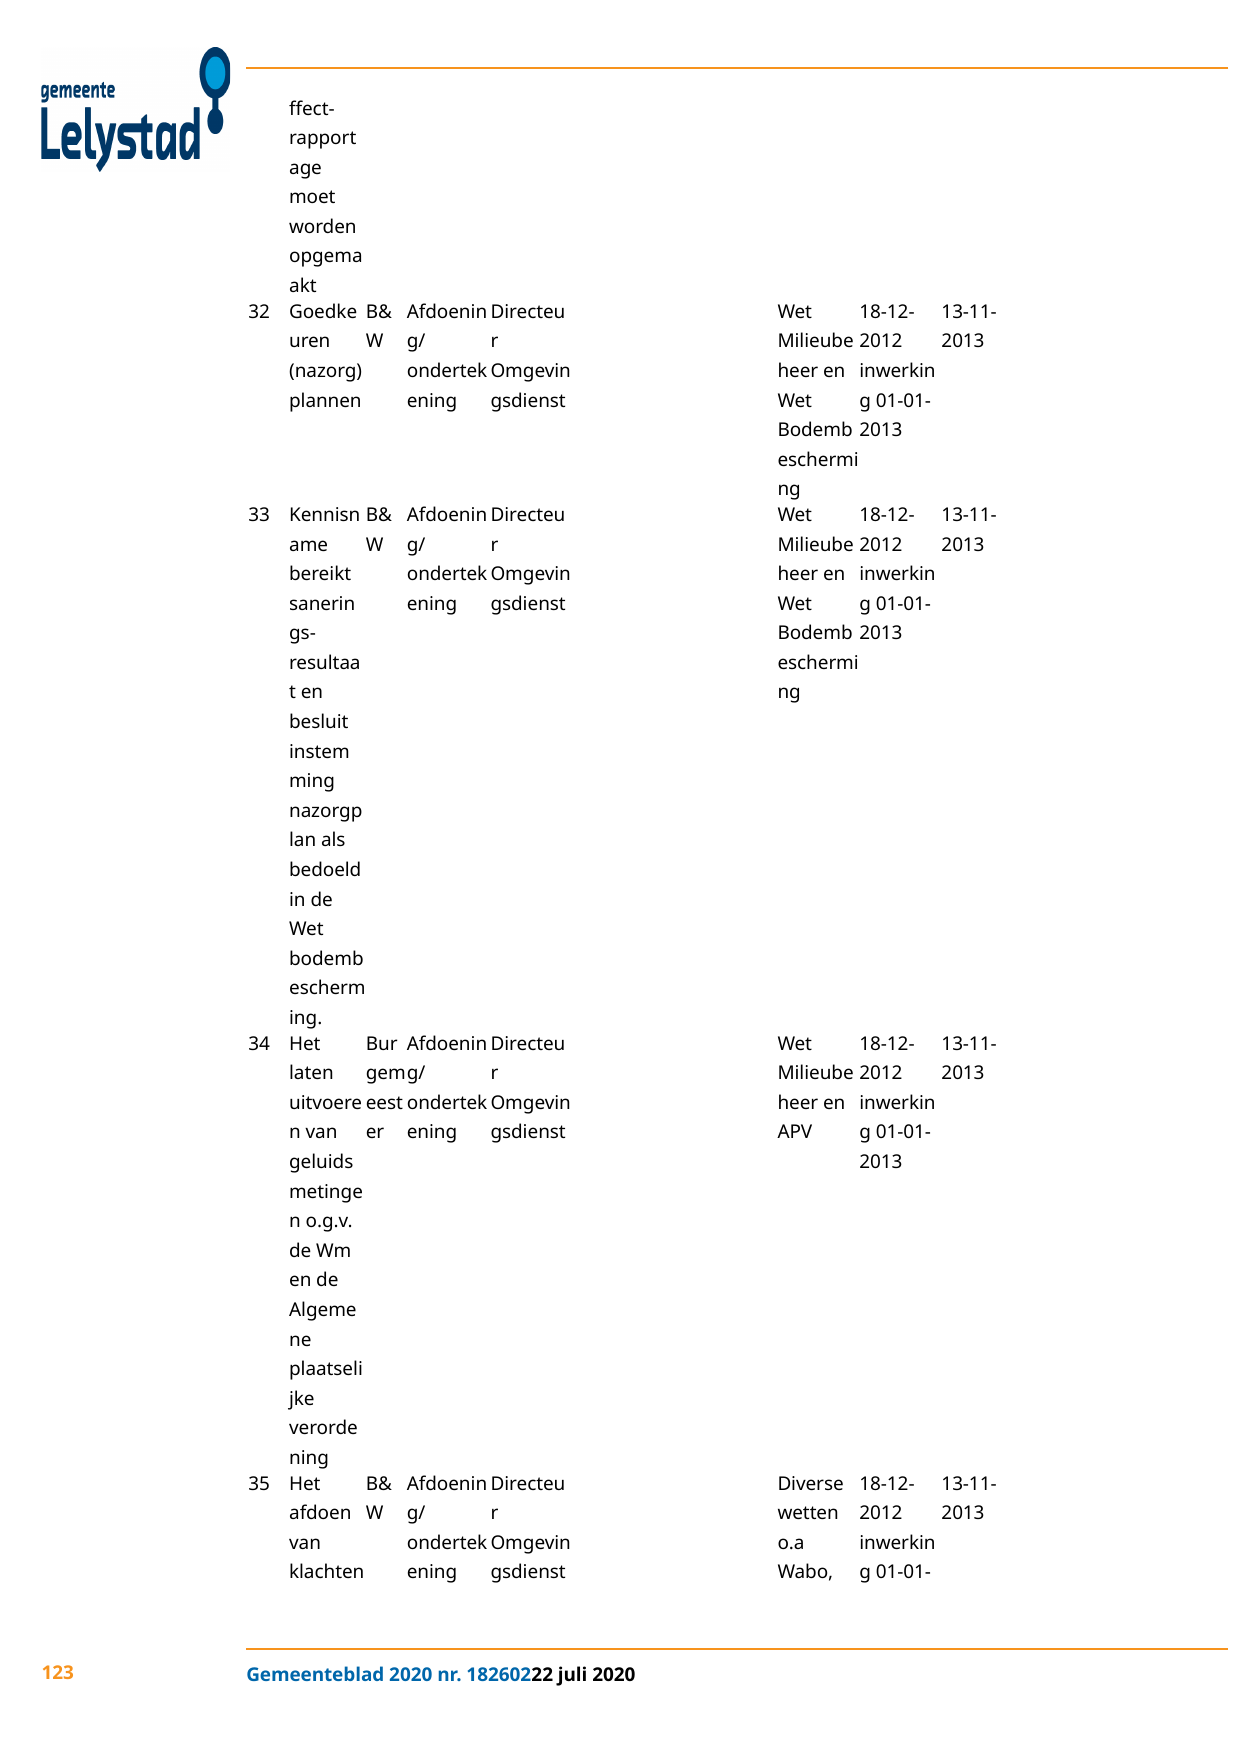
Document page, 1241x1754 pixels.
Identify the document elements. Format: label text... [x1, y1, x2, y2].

table_cell [1023, 95, 1152, 298]
table_cell Wet Milieubeheer en APV [777, 1030, 859, 1470]
table_cell Directeur Omgevingsdienst [490, 501, 572, 1030]
table_cell [695, 95, 777, 298]
table_cell [572, 1470, 695, 1584]
table_cell [572, 298, 695, 501]
table_cell [859, 95, 941, 298]
table_cell [695, 1030, 777, 1470]
table_cell Burgemeester [366, 1030, 407, 1470]
table_cell Directeur Omgevingsdienst [490, 1470, 572, 1584]
table_cell Afdoening/ondertekening [407, 298, 490, 501]
table_cell 18-12-2012 inwerking 01-01-2013 [859, 298, 941, 501]
table_cell Afdoening/ondertekening [407, 501, 490, 1030]
table_cell B&W [366, 501, 407, 1030]
table_cell [695, 298, 777, 501]
table_cell Wet Milieubeheer en Wet Bodembescherming [777, 501, 859, 1030]
table_cell 32 [248, 298, 289, 501]
table_cell ffect-rapportage moet worden opgemaakt [289, 95, 366, 298]
table_cell Kennisname bereikt sanerings-resultaat en besluit instemming nazorgplan als bedoeld in de Wet bodembescherming. [289, 501, 366, 1030]
table_cell [572, 95, 695, 298]
table_cell 18-12-2012 inwerking 01-01-2013 [859, 1030, 941, 1470]
picture [41, 47, 231, 172]
table_cell Afdoening/ondertekening [407, 1470, 490, 1584]
table_cell [248, 95, 289, 298]
table_cell [1023, 1030, 1152, 1470]
table_cell Directeur Omgevingsdienst [490, 1030, 572, 1470]
table_cell [1023, 298, 1152, 501]
table_cell [572, 501, 695, 1030]
table_cell 34 [248, 1030, 289, 1470]
table_cell Goedkeuren (nazorg)plannen [289, 298, 366, 501]
table_cell Wet Milieubeheer en Wet Bodembescherming [777, 298, 859, 501]
table_cell 18-12-2012 inwerking 01-01- [859, 1470, 941, 1584]
table_cell 13-11-2013 [941, 1030, 1023, 1470]
table_cell [941, 95, 1023, 298]
table_cell 13-11-2013 [941, 501, 1023, 1030]
table_cell [695, 1470, 777, 1584]
table_cell 18-12-2012 inwerking 01-01-2013 [859, 501, 941, 1030]
table_cell 13-11-2013 [941, 1470, 1023, 1584]
table_cell [1023, 1470, 1152, 1584]
table_cell [1023, 501, 1152, 1030]
table_cell B&W [366, 1470, 407, 1584]
table_cell 33 [248, 501, 289, 1030]
table_cell Diverse wetten o.a Wabo, [777, 1470, 859, 1584]
table_cell [407, 95, 490, 298]
table_cell [572, 1030, 695, 1470]
table_cell Directeur Omgevingsdienst [490, 298, 572, 501]
table_cell [490, 95, 572, 298]
table_cell [366, 95, 407, 298]
table_cell Afdoening/ondertekening [407, 1030, 490, 1470]
table_cell Het laten uitvoeren van geluidsmetingen o.g.v. de Wm en de Algemene plaatselijke verordening [289, 1030, 366, 1470]
table_cell 13-11-2013 [941, 298, 1023, 501]
table_cell 35 [248, 1470, 289, 1584]
table_cell [695, 501, 777, 1030]
table_cell B&W [366, 298, 407, 501]
table_cell [777, 95, 859, 298]
table_cell Het afdoen van klachten [289, 1470, 366, 1584]
